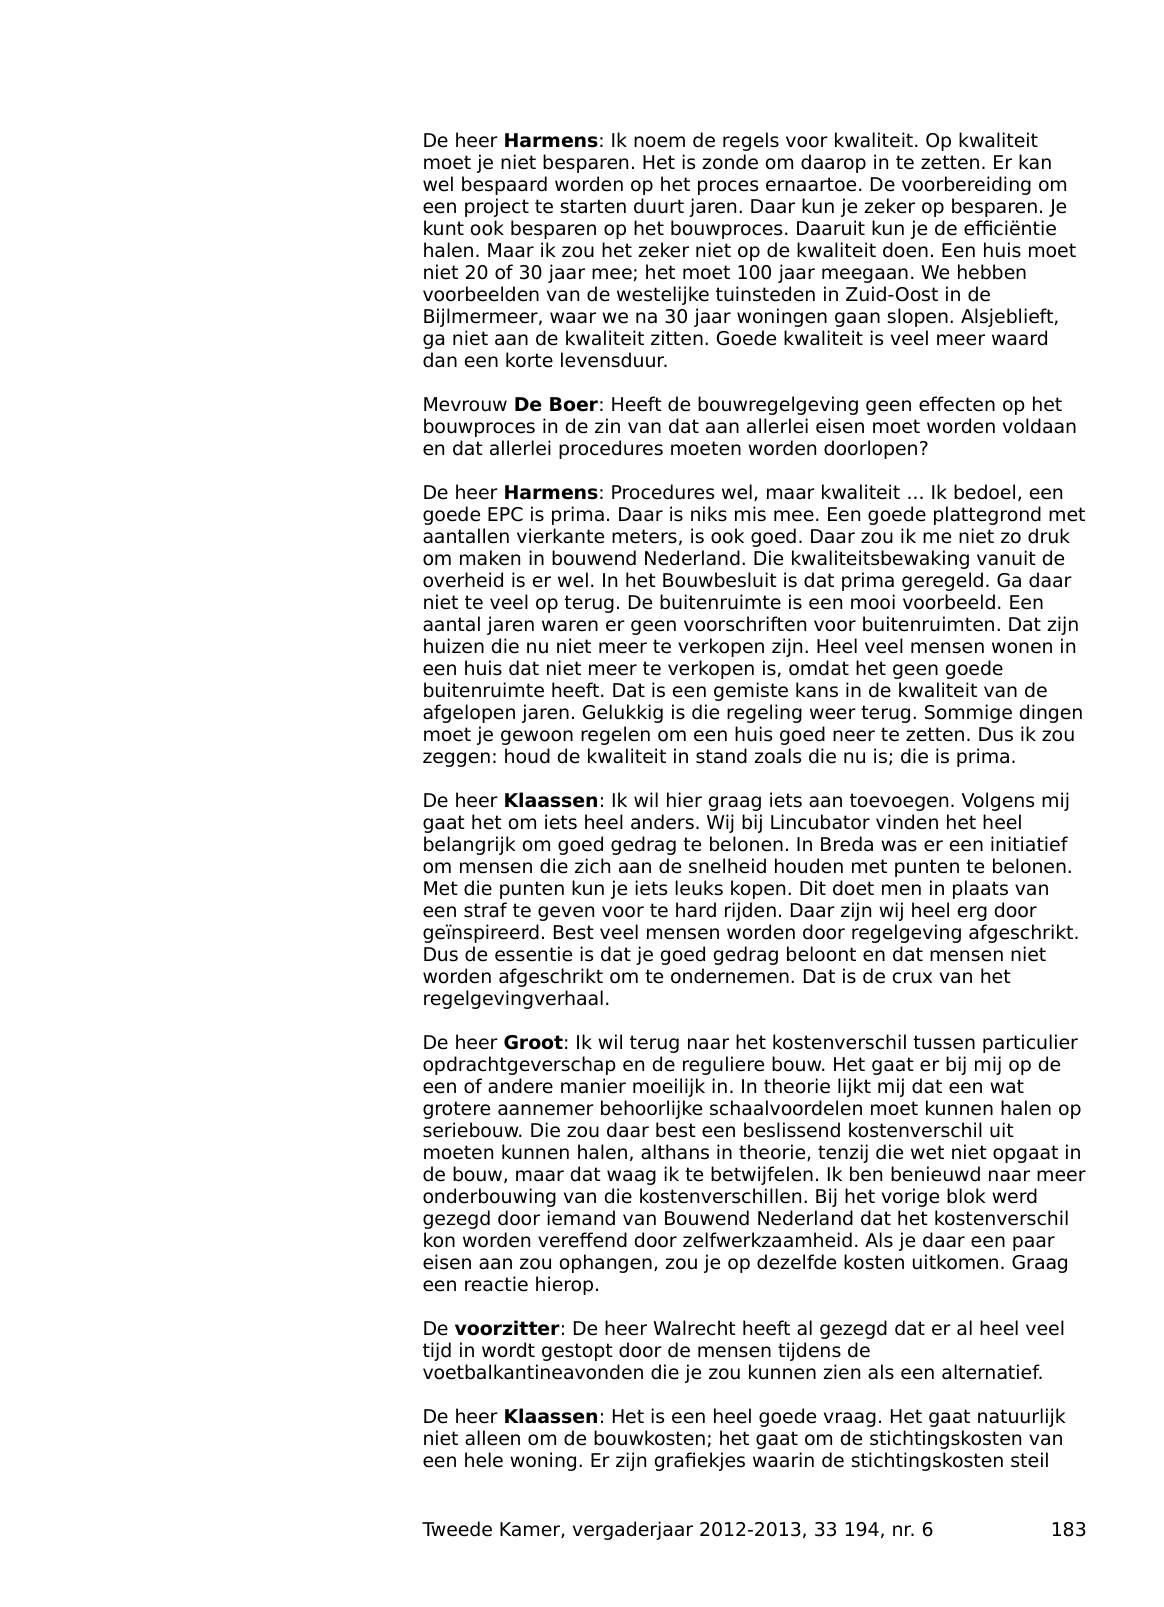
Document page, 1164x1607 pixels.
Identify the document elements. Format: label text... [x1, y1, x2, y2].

text De heer Klaassen: Het is een heel goede vraag. Het gaat natuurlijk niet alleen om de bouwkosten; het gaat om de stichtingskosten van een hele woning. Er zijn grafiekjes waarin de stichtingskosten steil [422, 1406, 1087, 1472]
text De heer Klaassen: Ik wil hier graag iets aan toevoegen. Volgens mij gaat het om iets heel anders. Wij bij Lincubator vinden het heel belangrijk om goed gedrag te belonen. In Breda was er een initiatief om mensen die zich aan de snelheid houden met punten te belonen. Met die punten kun je iets leuks kopen. Dit doet men in plaats van een straf te geven voor te hard rijden. Daar zijn wij heel erg door geïnspireerd. Best veel mensen worden door regelgeving afgeschrikt. Dus de essentie is dat je goed gedrag beloont en dat mensen niet worden afgeschrikt om te ondernemen. Dat is de crux van het regelgevingverhaal. [422, 790, 1087, 1010]
text De heer Harmens: Procedures wel, maar kwaliteit ... Ik bedoel, een goede EPC is prima. Daar is niks mis mee. Een goede plattegrond met aantallen vierkante meters, is ook goed. Daar zou ik me niet zo druk om maken in bouwend Nederland. Die kwaliteitsbewaking vanuit de overheid is er wel. In het Bouwbesluit is dat prima geregeld. Ga daar niet te veel op terug. De buitenruimte is een mooi voorbeeld. Een aantal jaren waren er geen voorschriften voor buitenruimten. Dat zijn huizen die nu niet meer te verkopen zijn. Heel veel mensen wonen in een huis dat niet meer te verkopen is, omdat het geen goede buitenruimte heeft. Dat is een gemiste kans in de kwaliteit van de afgelopen jaren. Gelukkig is die regeling weer terug. Sommige dingen moet je gewoon regelen om een huis goed neer te zetten. Dus ik zou zeggen: houd de kwaliteit in stand zoals die nu is; die is prima. [422, 482, 1087, 768]
text De voorzitter: De heer Walrecht heeft al gezegd dat er al heel veel tijd in wordt gestopt door de mensen tijdens de voetbalkantineavonden die je zou kunnen zien als een alternatief. [422, 1318, 1087, 1384]
text Mevrouw De Boer: Heeft de bouwregelgeving geen effecten op het bouwproces in de zin van dat aan allerlei eisen moet worden voldaan en dat allerlei procedures moeten worden doorlopen? [422, 394, 1087, 460]
text De heer Harmens: Ik noem de regels voor kwaliteit. Op kwaliteit moet je niet besparen. Het is zonde om daarop in te zetten. Er kan wel bespaard worden op het proces ernaartoe. De voorbereiding om een project te starten duurt jaren. Daar kun je zeker op besparen. Je kunt ook besparen op het bouwproces. Daaruit kun je de efficiëntie halen. Maar ik zou het zeker niet op de kwaliteit doen. Een huis moet niet 20 of 30 jaar mee; het moet 100 jaar meegaan. We hebben voorbeelden van de westelijke tuinsteden in Zuid-Oost in de Bijlmermeer, waar we na 30 jaar woningen gaan slopen. Alsjeblieft, ga niet aan de kwaliteit zitten. Goede kwaliteit is veel meer waard dan een korte levensduur. [422, 130, 1087, 372]
text De heer Groot: Ik wil terug naar het kostenverschil tussen particulier opdrachtgeverschap en de reguliere bouw. Het gaat er bij mij op de een of andere manier moeilijk in. In theorie lijkt mij dat een wat grotere aannemer behoorlijke schaalvoordelen moet kunnen halen op seriebouw. Die zou daar best een beslissend kostenverschil uit moeten kunnen halen, althans in theorie, tenzij die wet niet opgaat in de bouw, maar dat waag ik te betwijfelen. Ik ben benieuwd naar meer onderbouwing van die kostenverschillen. Bij het vorige blok werd gezegd door iemand van Bouwend Nederland dat het kostenverschil kon worden vereffend door zelfwerkzaamheid. Als je daar een paar eisen aan zou ophangen, zou je op dezelfde kosten uitkomen. Graag een reactie hierop. [422, 1032, 1087, 1296]
